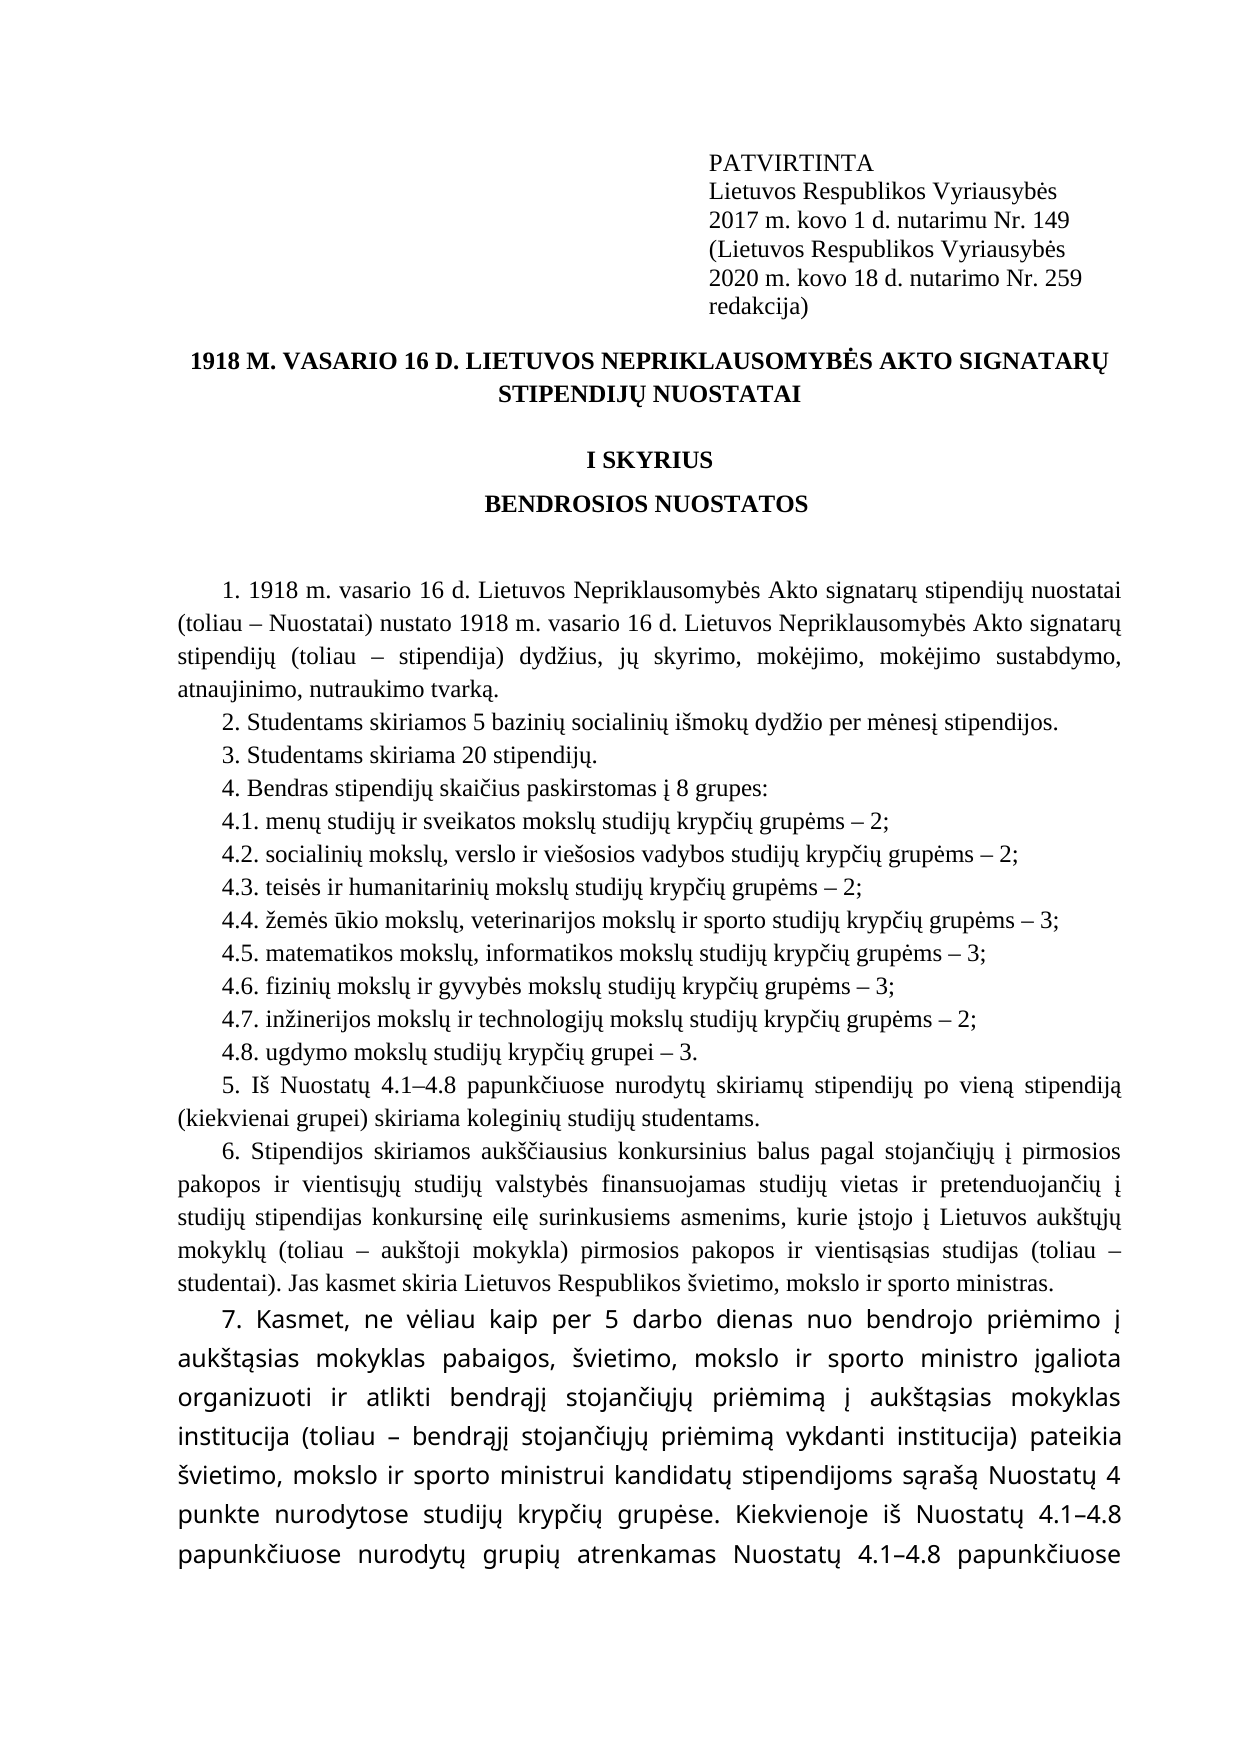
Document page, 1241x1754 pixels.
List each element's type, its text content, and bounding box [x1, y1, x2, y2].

text 4.1. menų studijų ir sveikatos mokslų studijų krypčių grupėms – 2; [177, 806, 1122, 835]
text 5. Iš Nuostatų 4.1–4.8 papunkčiuose nurodytų skiriamų stipendijų po vieną stipendiją (kiekvienai grupei) skiriama koleginių studijų studentams. [177, 1070, 1122, 1132]
text 4. Bendras stipendijų skaičius paskirstomas į 8 grupes: [177, 773, 1122, 802]
text 4.3. teisės ir humanitarinių mokslų studijų krypčių grupėms – 2; [177, 872, 1122, 901]
text BENDROSIOS NUOSTATOS [177, 489, 1122, 517]
text 1918 M. VASARIO 16 D. LIETUVOS NEPRIKLAUSOMYBĖS AKTO SIGNATARŲ STIPENDIJŲ NUOSTATAI [177, 346, 1122, 408]
text 2017 m. kovo 1 d. nutarimu Nr. 149 [709, 205, 1122, 234]
text 2020 m. kovo 18 d. nutarimo Nr. 259 [709, 263, 1122, 291]
text I SKYRIUS [177, 446, 1122, 474]
text 4.5. matematikos mokslų, informatikos mokslų studijų krypčių grupėms – 3; [177, 938, 1122, 967]
text 7. Kasmet, ne vėliau kaip per 5 darbo dienas nuo bendrojo priėmimo į aukštąsias mokyklas pabaigos, švietimo, mokslo ir sporto ministro įgaliota organizuoti ir atlikti bendrąjį stojančiųjų priėmimą į aukštąsias mokyklas institucija (toliau – bendrąjį stojančiųjų priėmimą vykdanti institucija) pateikia švietimo, mokslo ir sporto ministrui kandidatų stipendijoms sąrašą Nuostatų 4 punkte nurodytose studijų krypčių grupėse. Kiekvienoje iš Nuostatų 4.1–4.8 papunkčiuose nurodytų grupių atrenkamas Nuostatų 4.1–4.8 papunkčiuose [177, 1301, 1122, 1570]
text (Lietuvos Respublikos Vyriausybės [709, 234, 1122, 263]
text 2. Studentams skiriamos 5 bazinių socialinių išmokų dydžio per mėnesį stipendijos. [177, 707, 1122, 736]
text 4.8. ugdymo mokslų studijų krypčių grupei – 3. [177, 1037, 1122, 1066]
text Lietuvos Respublikos Vyriausybės [709, 176, 1122, 205]
text redakcija) [709, 291, 1122, 320]
text 1. 1918 m. vasario 16 d. Lietuvos Nepriklausomybės Akto signatarų stipendijų nuostatai (toliau – Nuostatai) nustato 1918 m. vasario 16 d. Lietuvos Nepriklausomybės Akto signatarų stipendijų (toliau – stipendija) dydžius, jų skyrimo, mokėjimo, mokėjimo sustabdymo, atnaujinimo, nutraukimo tvarką. [177, 575, 1122, 703]
text 4.2. socialinių mokslų, verslo ir viešosios vadybos studijų krypčių grupėms – 2; [177, 839, 1122, 868]
text 4.7. inžinerijos mokslų ir technologijų mokslų studijų krypčių grupėms – 2; [177, 1004, 1122, 1033]
text 6. Stipendijos skiriamos aukščiausius konkursinius balus pagal stojančiųjų į pirmosios pakopos ir vientisųjų studijų valstybės finansuojamas studijų vietas ir pretenduojančių į studijų stipendijas konkursinę eilę surinkusiems asmenims, kurie įstojo į Lietuvos aukštųjų mokyklų (toliau – aukštoji mokykla) pirmosios pakopos ir vientisąsias studijas (toliau – studentai). Jas kasmet skiria Lietuvos Respublikos švietimo, mokslo ir sporto ministras. [177, 1136, 1122, 1297]
text PATVIRTINTA [709, 148, 1122, 176]
text 3. Studentams skiriama 20 stipendijų. [177, 740, 1122, 769]
text 4.6. fizinių mokslų ir gyvybės mokslų studijų krypčių grupėms – 3; [177, 971, 1122, 1000]
text 4.4. žemės ūkio mokslų, veterinarijos mokslų ir sporto studijų krypčių grupėms – 3; [177, 905, 1122, 934]
